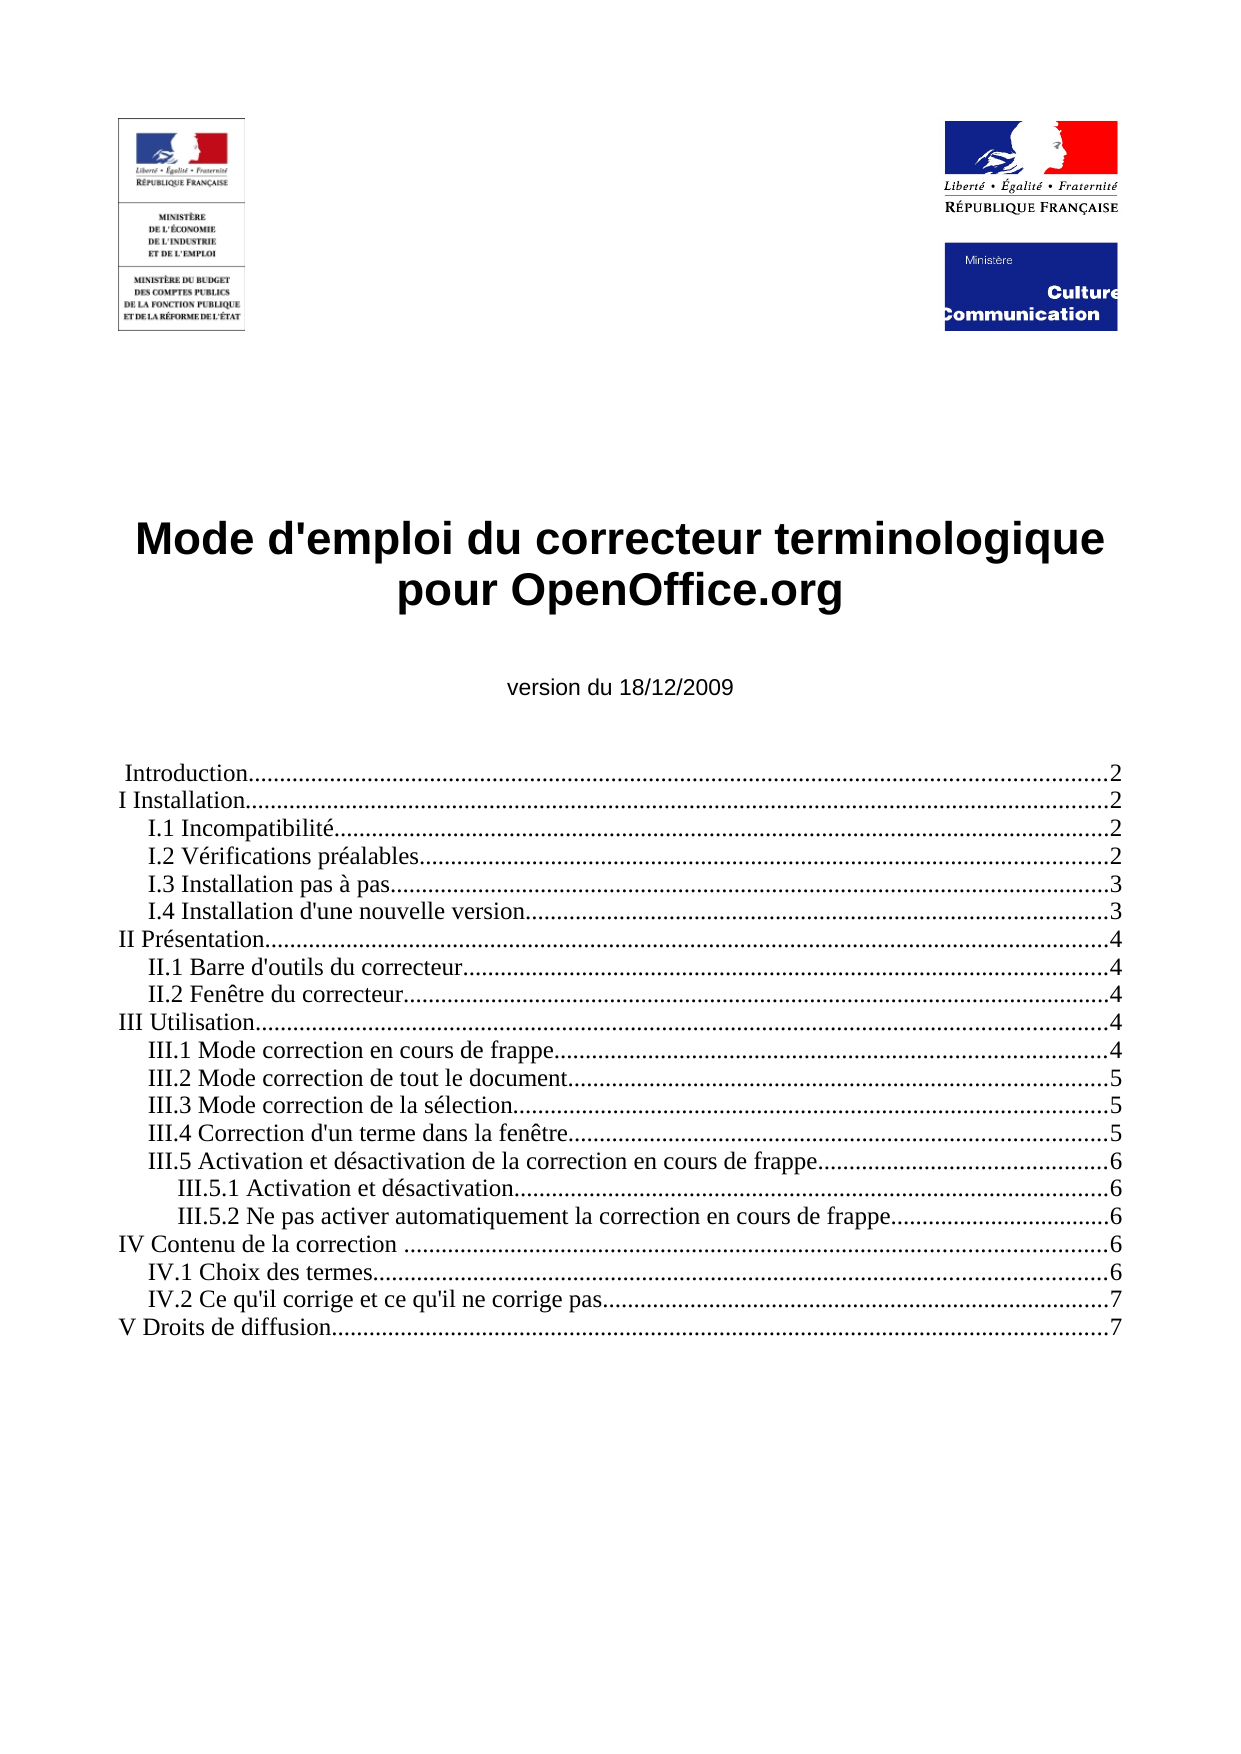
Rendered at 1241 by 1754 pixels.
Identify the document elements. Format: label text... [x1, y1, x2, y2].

text III.5 Activation et désactivation de la correction en cours de frappe 6 [148, 1147, 1122, 1174]
text IV.1 Choix des termes 6 [148, 1258, 1122, 1285]
text II.2 Fenêtre du correcteur 4 [148, 981, 1122, 1008]
text I.3 Installation pas à pas 3 [148, 870, 1122, 897]
text Introduction 2 [118, 759, 1122, 787]
text version du 18/12/2009 [118, 674, 1122, 700]
text I.2 Vérifications préalables 2 [148, 842, 1122, 870]
picture [118, 118, 245, 331]
text II.1 Barre d'outils du correcteur 4 [148, 953, 1122, 981]
text IV Contenu de la correction 6 [118, 1230, 1122, 1258]
text I Installation 2 [118, 787, 1122, 814]
text III Utilisation 4 [118, 1008, 1122, 1036]
text III.3 Mode correction de la sélection 5 [148, 1091, 1122, 1119]
text I.1 Incompatibilité 2 [148, 814, 1122, 842]
text IV.2 Ce qu'il corrige et ce qu'il ne corrige pas 7 [148, 1285, 1122, 1313]
text III.1 Mode correction en cours de frappe 4 [148, 1036, 1122, 1064]
subtitle Mode d'emploi du correcteur terminologique pour OpenOffice.org [118, 513, 1122, 615]
text III.2 Mode correction de tout le document 5 [148, 1064, 1122, 1091]
text I.4 Installation d'une nouvelle version 3 [148, 897, 1122, 925]
text V Droits de diffusion 7 [118, 1313, 1122, 1341]
picture [938, 118, 1122, 331]
text III.4 Correction d'un terme dans la fenêtre 5 [148, 1119, 1122, 1147]
text II Présentation 4 [118, 925, 1122, 953]
text III.5.1 Activation et désactivation 6 [177, 1174, 1122, 1202]
text III.5.2 Ne pas activer automatiquement la correction en cours de frappe 6 [177, 1202, 1122, 1230]
